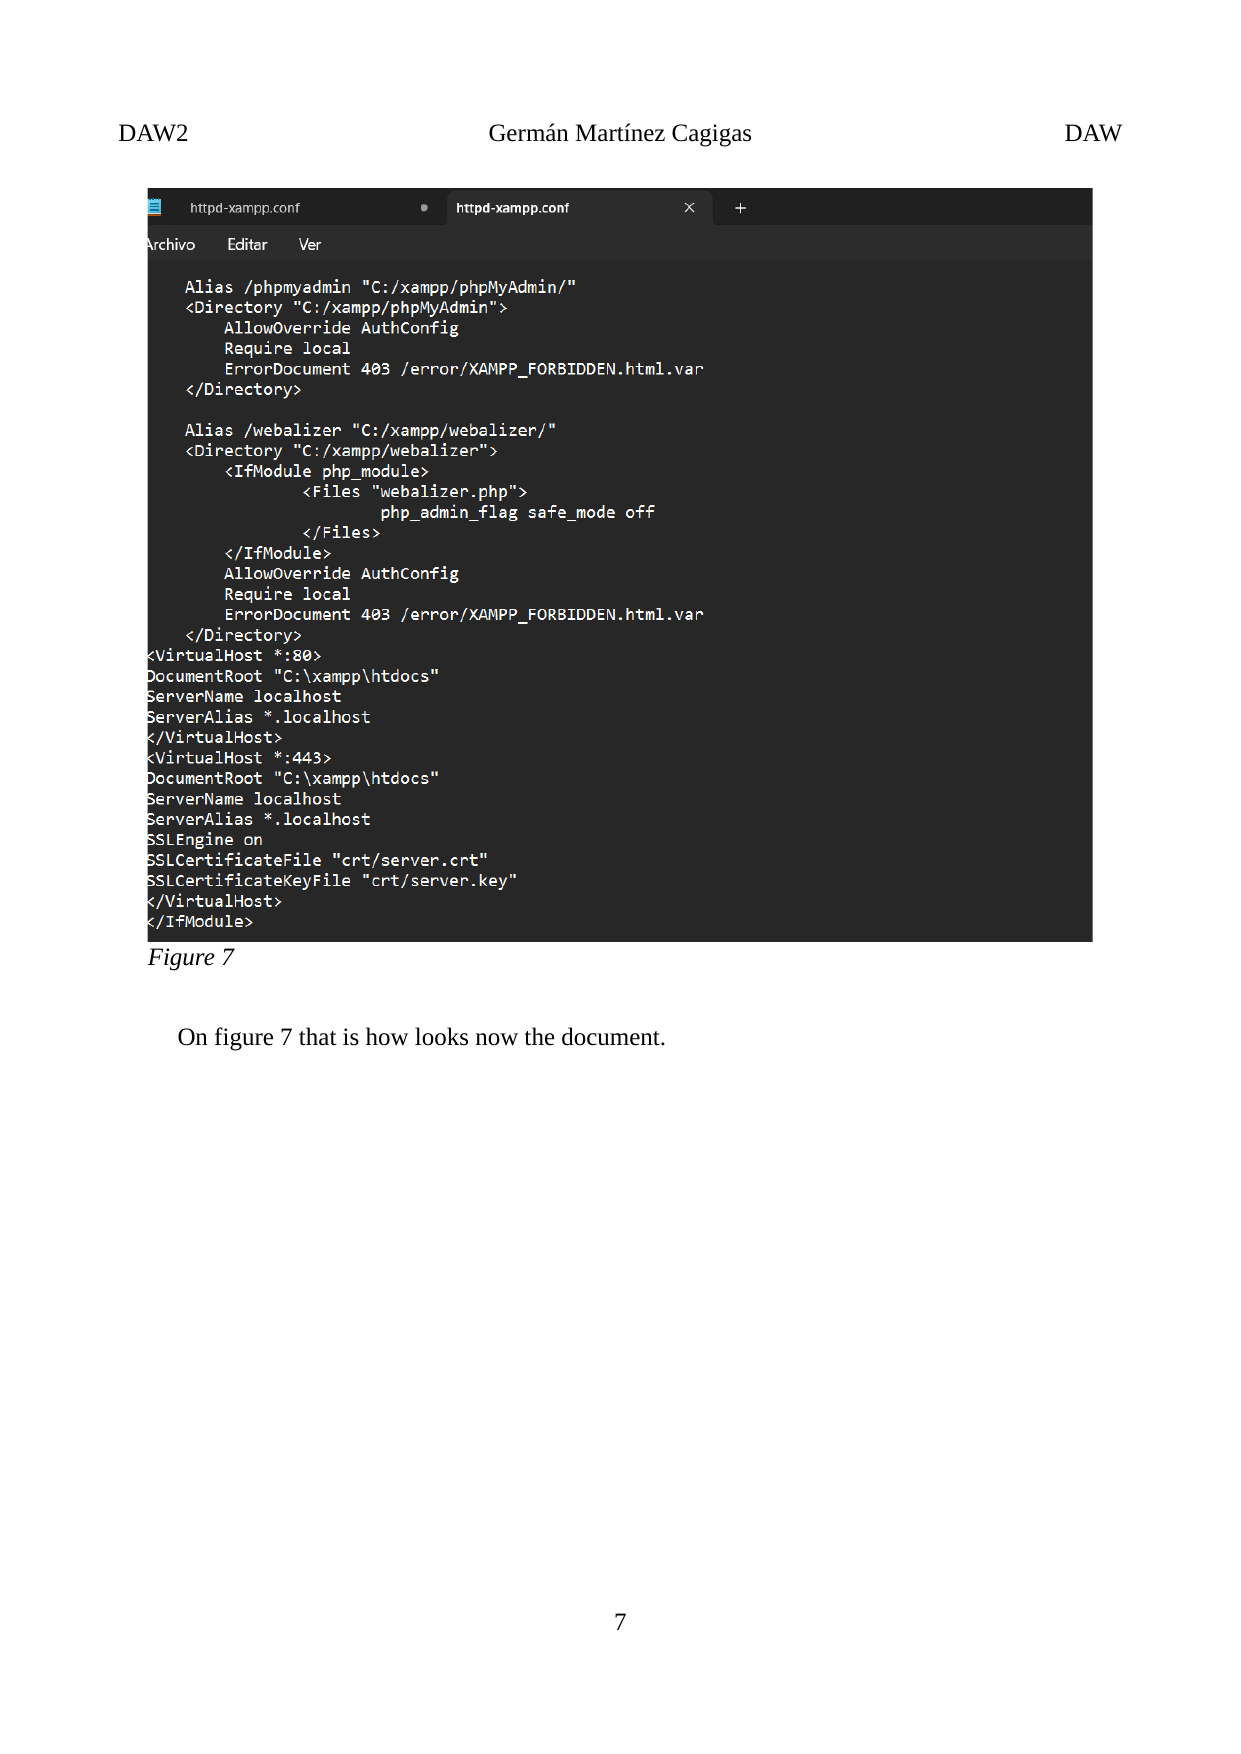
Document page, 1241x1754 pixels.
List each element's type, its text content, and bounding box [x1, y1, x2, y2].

text Figure 7 [148, 942, 1093, 970]
picture [147, 188, 1093, 942]
text On figure 7 that is how looks now the document. [177, 1022, 1122, 1051]
